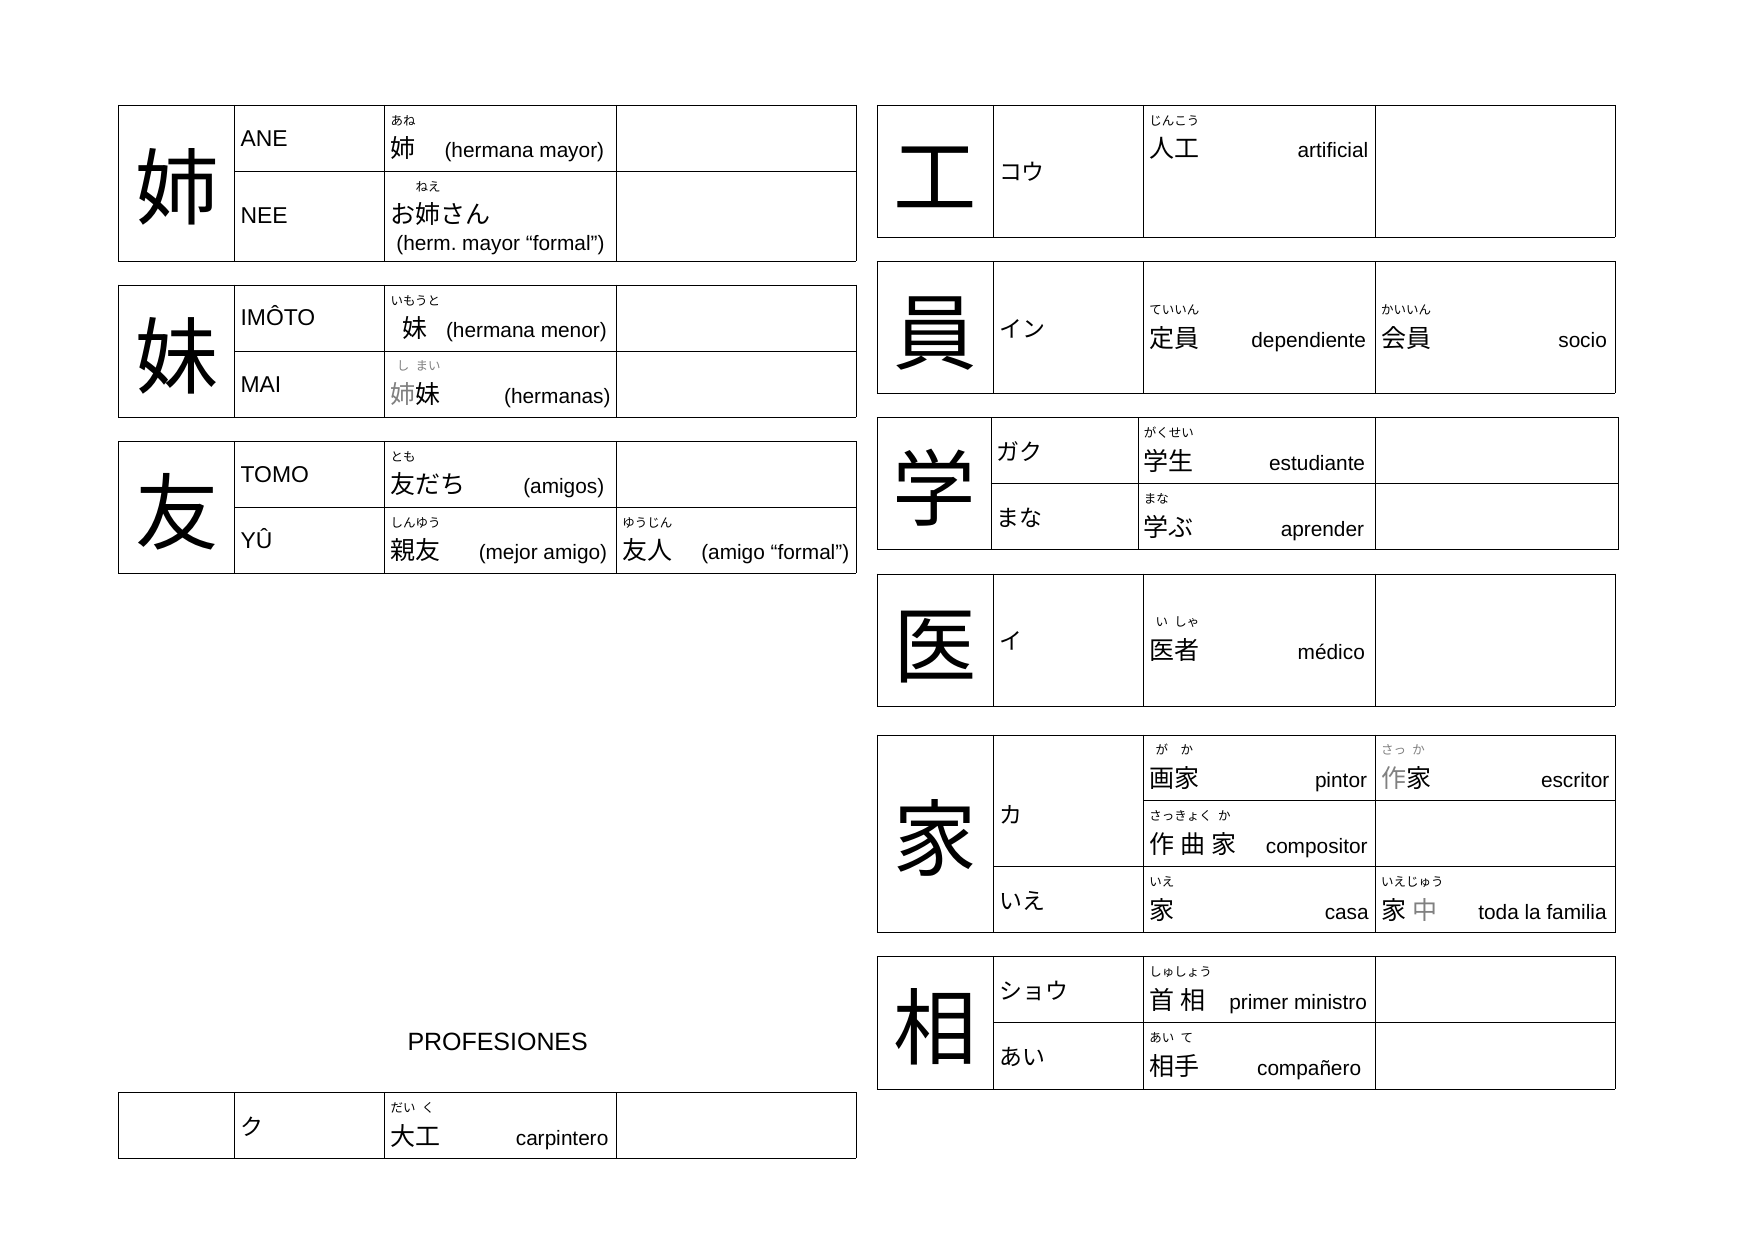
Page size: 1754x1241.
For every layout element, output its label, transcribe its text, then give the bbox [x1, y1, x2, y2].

table_header 妹 [119, 286, 234, 417]
table_cell 作さっ曲きょく家か compositor [1144, 801, 1375, 866]
table_header 作さっ家か escritor [1376, 736, 1615, 800]
table_header 医い者しゃ médico [1144, 575, 1375, 706]
table_header 家 [878, 736, 993, 932]
table_header 姉あね (hermana mayor) [385, 106, 616, 171]
table_header 定てい員いん dependiente [1144, 262, 1375, 393]
table_header [617, 442, 856, 507]
table_header 妹いもうと (hermana menor) [385, 286, 616, 351]
table_header イン [994, 262, 1143, 393]
table_header 会かい員いん socio [1376, 262, 1615, 393]
table_cell [1376, 106, 1615, 237]
text PROFESIONES [118, 1027, 877, 1056]
table_header ショウ [994, 957, 1143, 1022]
table_header ガク [992, 418, 1138, 483]
table_cell [1376, 484, 1618, 549]
table_header 学 [878, 418, 991, 549]
table_header IMÔTO [235, 286, 384, 351]
table_header 友ともだち (amigos) [385, 442, 616, 507]
table_header TOMO [235, 442, 384, 507]
table_cell [617, 352, 856, 417]
table_cell 家いえ中じゅう toda la familia [1376, 867, 1615, 932]
table_header [1376, 418, 1618, 483]
table_header 友 [119, 442, 234, 573]
table_header 画が家か pintor [1144, 736, 1375, 800]
table_header 姉 [119, 106, 234, 261]
table_header [617, 286, 856, 351]
table_cell コウ [994, 106, 1143, 237]
table_cell 人じん工こう artificial [1144, 106, 1375, 237]
table_header 首しゅ相しょう primer ministro [1144, 957, 1375, 1022]
table_header 医 [878, 575, 993, 706]
table_cell 相あい手て compañero [1144, 1023, 1375, 1088]
table_cell 学まなぶ aprender [1139, 484, 1375, 549]
table_header カ [994, 736, 1143, 866]
table_header [1376, 575, 1615, 706]
table_header 大だい工く carpintero [385, 1093, 616, 1158]
table_cell お姉ねえさん (herm. mayor “formal”) [385, 172, 616, 261]
table_cell [617, 172, 856, 261]
table_header [617, 106, 856, 171]
table_cell 親しん友ゆう (mejor amigo) [385, 508, 616, 573]
table_cell あい [994, 1023, 1143, 1088]
table_header [119, 1093, 234, 1158]
table_cell まな [992, 484, 1138, 549]
table_header ク [235, 1093, 384, 1158]
table_header 学がく生せい estudiante [1139, 418, 1375, 483]
table_cell YÛ [235, 508, 384, 573]
table_header 相 [878, 957, 993, 1088]
table_cell 姉し妹まい (hermanas) [385, 352, 616, 417]
table_cell 家いえ casa [1144, 867, 1375, 932]
table_header ANE [235, 106, 384, 171]
table_cell [1376, 1023, 1615, 1088]
table_cell MAI [235, 352, 384, 417]
table_header 員 [878, 262, 993, 393]
table_cell [1376, 801, 1615, 866]
table_header 工 [878, 106, 993, 237]
table_header [617, 1093, 856, 1158]
table_header [1376, 957, 1615, 1022]
table_cell 友ゆう人じん (amigo “formal”) [617, 508, 856, 573]
table_cell NEE [235, 172, 384, 261]
table_header イ [994, 575, 1143, 706]
table_cell いえ [994, 867, 1143, 932]
